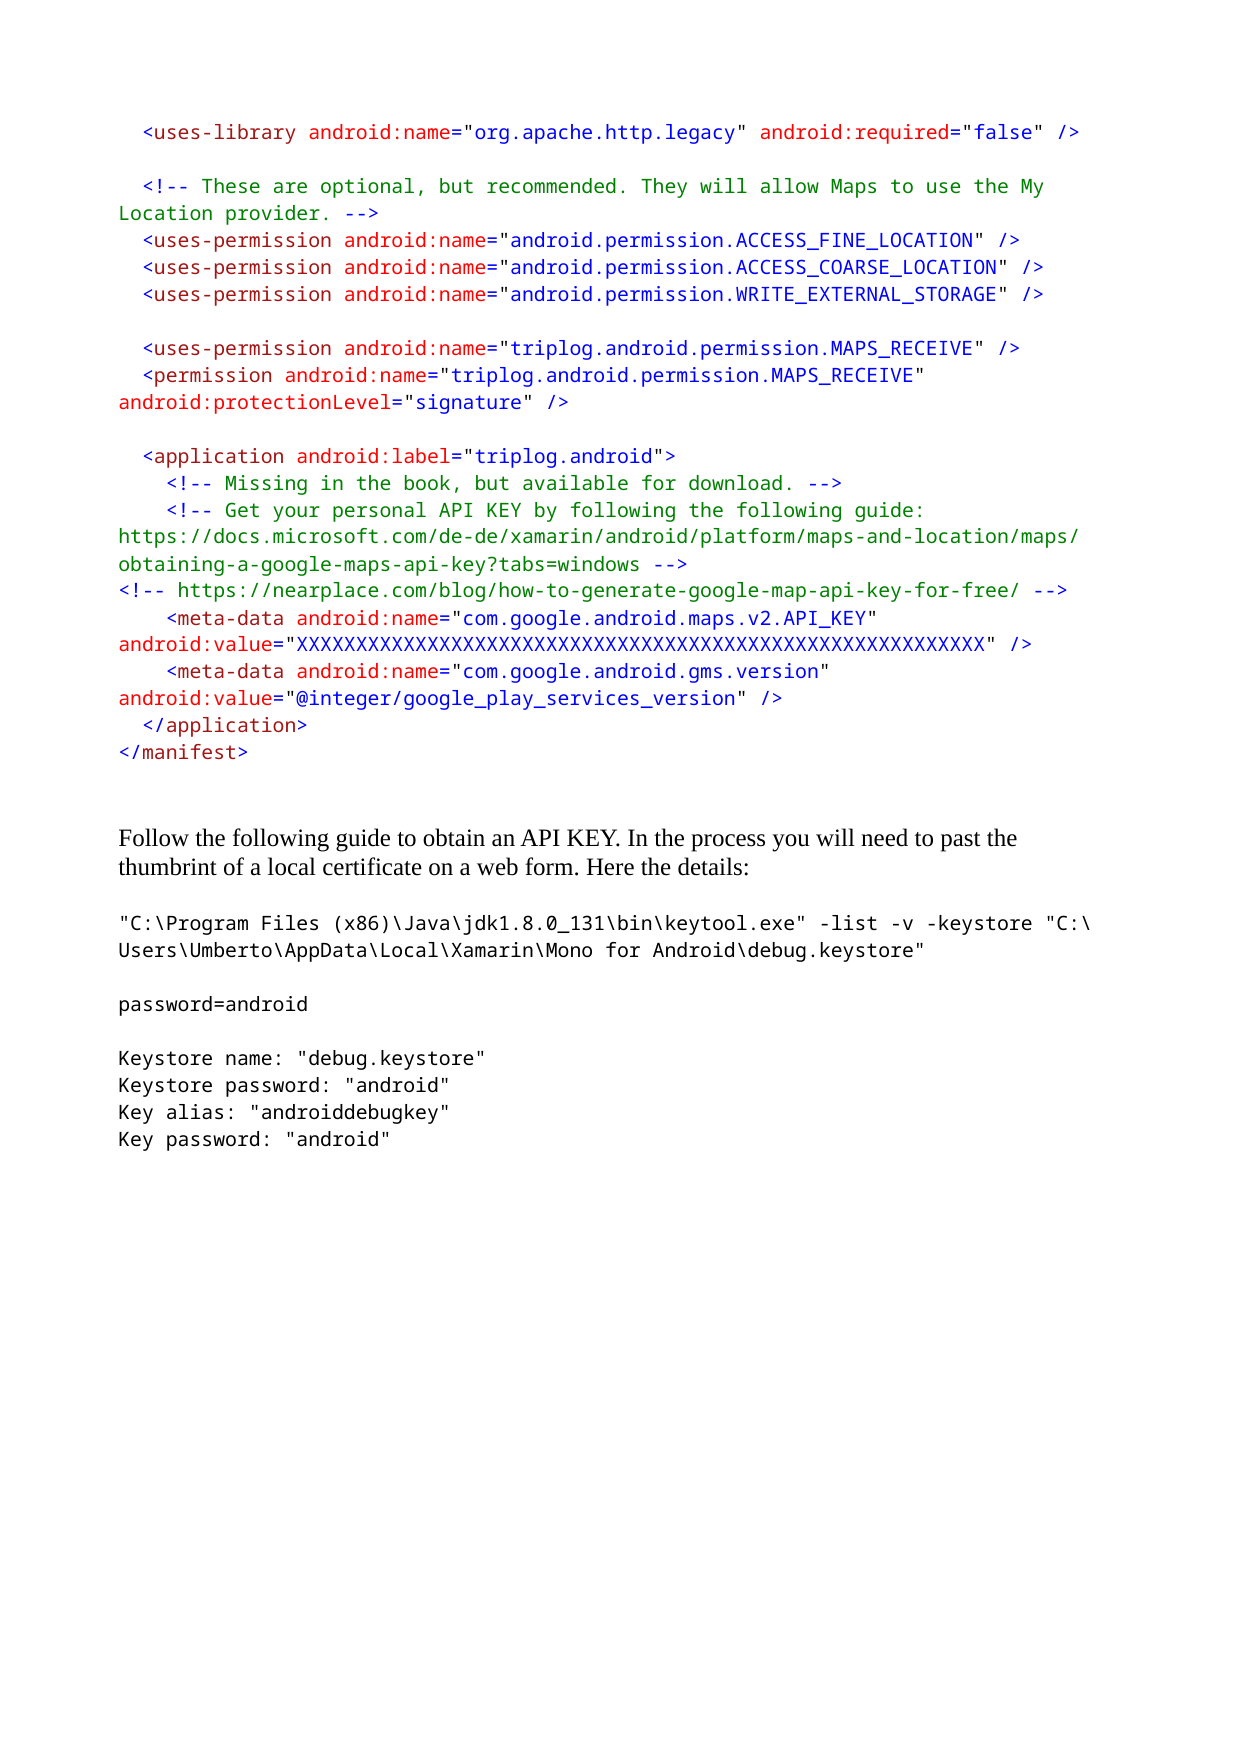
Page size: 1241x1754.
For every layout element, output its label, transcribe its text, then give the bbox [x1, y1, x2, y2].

text </manifest> [118, 739, 1122, 766]
text <meta-data android:name="com.google.android.gms.version" android:value="@integer/google_play_services_version" /> [118, 658, 1122, 712]
text <permission android:name="triplog.android.permission.MAPS_RECEIVE" android:protectionLevel="signature" /> [118, 361, 1122, 415]
text <uses-permission android:name="android.permission.ACCESS_COARSE_LOCATION" /> [118, 253, 1122, 280]
text <uses-permission android:name="android.permission.WRITE_EXTERNAL_STORAGE" /> [118, 280, 1122, 307]
text Keystore password: "android" [118, 1071, 1122, 1098]
text <!-- https://nearplace.com/blog/how-to-generate-google-map-api-key-for-free/ --> [118, 577, 1122, 604]
text Follow the following guide to obtain an API KEY. In the process you will need to past the thumbrint of a local certificate on a web form. Here the details: [118, 823, 1122, 881]
text <!-- Missing in the book, but available for download. --> [118, 469, 1122, 496]
text Keystore name: "debug.keystore" [118, 1044, 1122, 1071]
text "C:\Program Files (x86)\Java\jdk1.8.0_131\bin\keytool.exe" -list -v -keystore "C:\Users\Umberto\AppData\Local\Xamarin\Mono for Android\debug.keystore" [118, 909, 1122, 963]
text <uses-library android:name="org.apache.http.legacy" android:required="false" /> [118, 118, 1122, 145]
text password=android [118, 990, 1122, 1017]
text Key alias: "androiddebugkey" [118, 1098, 1122, 1125]
text <!-- Get your personal API KEY by following the following guide: https://docs.microsoft.com/de-de/xamarin/android/platform/maps-and-location/maps/obtaining-a-google-maps-api-key?tabs=windows --> [118, 496, 1122, 577]
text <meta-data android:name="com.google.android.maps.v2.API_KEY" android:value="XXXXXXXXXXXXXXXXXXXXXXXXXXXXXXXXXXXXXXXXXXXXXXXXXXXXXXXXXX" /> [118, 604, 1122, 658]
text <uses-permission android:name="android.permission.ACCESS_FINE_LOCATION" /> [118, 226, 1122, 253]
text </application> [118, 712, 1122, 739]
text <uses-permission android:name="triplog.android.permission.MAPS_RECEIVE" /> [118, 334, 1122, 361]
text <!-- These are optional, but recommended. They will allow Maps to use the My Location provider. --> [118, 172, 1122, 226]
text Key password: "android" [118, 1125, 1122, 1152]
text <application android:label="triplog.android"> [118, 442, 1122, 469]
